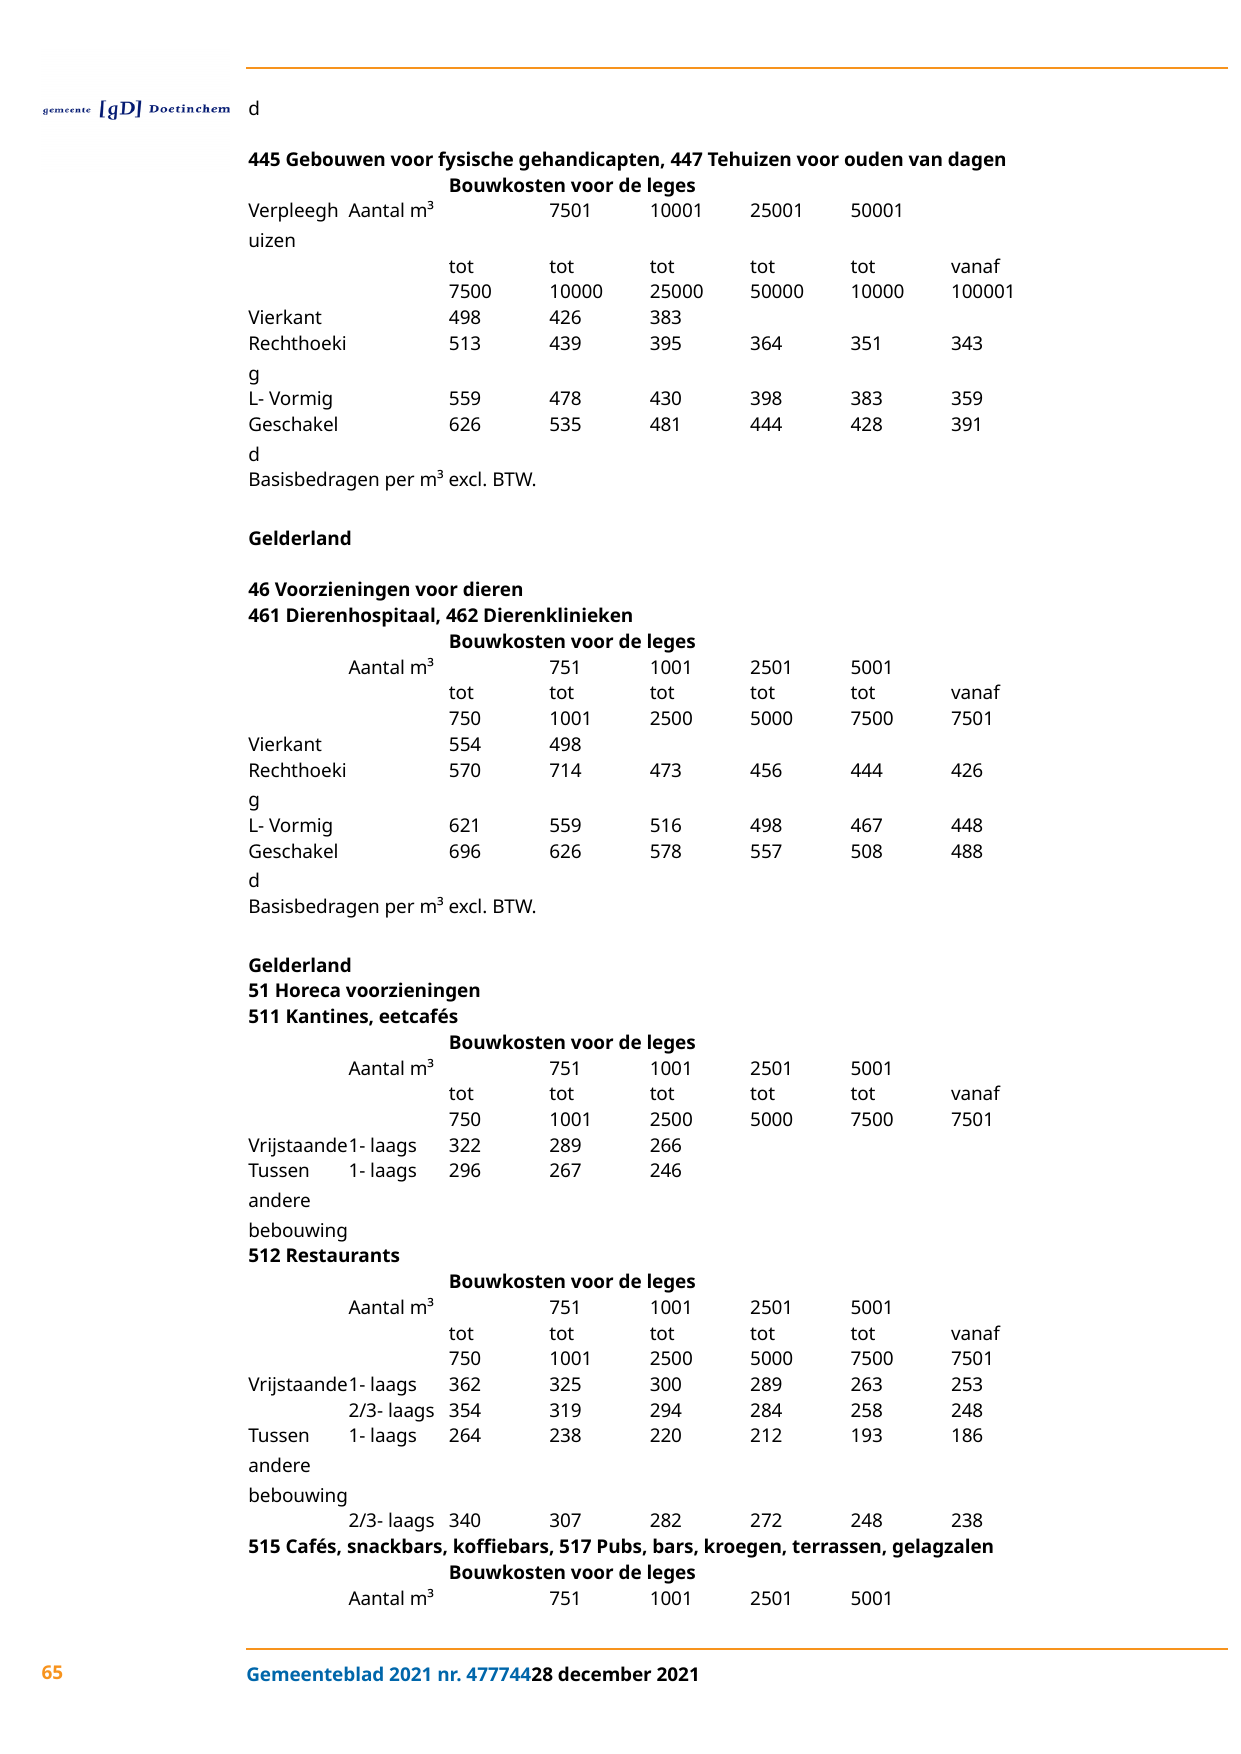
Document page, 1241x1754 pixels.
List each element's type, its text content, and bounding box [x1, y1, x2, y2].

table_cell d [248, 95, 348, 121]
picture [41, 47, 231, 172]
table_cell 559 [549, 812, 649, 838]
table_cell [1051, 1003, 1152, 1029]
table_cell [248, 279, 348, 304]
table_cell 10001 [650, 198, 750, 253]
table_cell 263 [850, 1371, 951, 1397]
table_cell Bouwkosten voor de leges [449, 1559, 1051, 1585]
table_cell 456 [750, 757, 850, 812]
table_cell [1051, 1106, 1152, 1132]
table_cell tot [449, 1080, 549, 1106]
table_cell vanaf [951, 680, 1051, 705]
table_cell 248 [850, 1508, 951, 1533]
table_cell [850, 1132, 951, 1158]
table_cell [1051, 95, 1152, 121]
table_cell 7501 [951, 1106, 1051, 1132]
table_cell [1051, 893, 1152, 919]
table_cell 351 [850, 330, 951, 386]
table_cell 300 [650, 1371, 750, 1397]
table_cell 264 [449, 1423, 549, 1507]
table_cell tot [750, 253, 850, 279]
table_cell [1051, 603, 1152, 628]
table_cell tot [650, 1320, 750, 1345]
table_cell 248 [951, 1397, 1051, 1423]
table_cell 1- laags [348, 1158, 449, 1242]
table_cell 25000 [650, 279, 750, 304]
table_cell [1051, 1055, 1152, 1080]
table_cell [348, 838, 449, 893]
table_cell [1051, 628, 1152, 654]
table_cell 5000 [750, 705, 850, 731]
table_cell 570 [449, 757, 549, 812]
table_cell 100001 [951, 279, 1051, 304]
table_cell [248, 1106, 348, 1132]
table_cell 696 [449, 838, 549, 893]
table_cell [248, 172, 348, 198]
table_cell [951, 731, 1051, 757]
table_cell 2500 [650, 705, 750, 731]
table_cell [248, 1268, 348, 1294]
table_cell Bouwkosten voor de leges [449, 628, 1051, 654]
table_cell 359 [951, 386, 1051, 411]
table_cell 445 Gebouwen voor fysische gehandicapten, 447 Tehuizen voor ouden van dagen [248, 146, 1051, 172]
table_cell 7501 [951, 1345, 1051, 1371]
table_cell [1051, 121, 1152, 146]
table_cell Bouwkosten voor de leges [449, 172, 1051, 198]
table_cell 362 [449, 1371, 549, 1397]
table_cell [248, 1294, 348, 1320]
table_cell [850, 95, 951, 121]
table_cell tot [549, 253, 649, 279]
table_cell Vierkant [248, 305, 348, 330]
table_cell 1- laags [348, 1371, 449, 1397]
table_cell 322 [449, 1132, 549, 1158]
table_cell 478 [549, 386, 649, 411]
table_cell 2500 [650, 1106, 750, 1132]
table_cell [1051, 1320, 1152, 1345]
table_cell 1001 [650, 1294, 750, 1320]
table_cell [348, 121, 449, 146]
table_cell [1051, 305, 1152, 330]
table_cell 5001 [850, 1585, 951, 1610]
table_cell tot [850, 253, 951, 279]
table_cell [850, 731, 951, 757]
table_cell [248, 121, 348, 146]
table_cell [1051, 838, 1152, 893]
table_cell 325 [549, 1371, 649, 1397]
table_cell Vrijstaande [248, 1132, 348, 1158]
table_cell [348, 305, 449, 330]
table_cell 238 [951, 1508, 1051, 1533]
table_cell [650, 95, 750, 121]
table_cell [650, 731, 750, 757]
table_header Gelderland [248, 952, 1051, 977]
table_cell 289 [549, 1132, 649, 1158]
table_cell 1- laags [348, 1423, 449, 1507]
table_cell [248, 253, 348, 279]
table_cell 511 Kantines, eetcafés [248, 1003, 1051, 1029]
table_cell [1051, 1243, 1152, 1268]
table_cell [850, 1158, 951, 1242]
table_cell Bouwkosten voor de leges [449, 1029, 1051, 1055]
table_cell [750, 305, 850, 330]
table_header [1051, 952, 1152, 977]
table_cell Vrijstaande [248, 1371, 348, 1397]
table_cell tot [449, 253, 549, 279]
table_cell [348, 628, 449, 654]
table_cell 383 [850, 386, 951, 411]
table_cell [449, 654, 549, 679]
table_cell [248, 1055, 348, 1080]
table_cell [348, 279, 449, 304]
table_cell 428 [850, 411, 951, 467]
table_cell 267 [549, 1158, 649, 1242]
table_cell 354 [449, 1397, 549, 1423]
table_cell tot [750, 1320, 850, 1345]
table_cell 5000 [750, 1106, 850, 1132]
table_cell [348, 1268, 449, 1294]
table_cell [1051, 330, 1152, 386]
table_cell 391 [951, 411, 1051, 467]
table_cell [1051, 1345, 1152, 1371]
table_cell [1051, 1397, 1152, 1423]
table_cell [1051, 1029, 1152, 1055]
table_cell 626 [549, 838, 649, 893]
table_cell tot [650, 253, 750, 279]
table_cell 340 [449, 1508, 549, 1533]
table_cell tot [750, 680, 850, 705]
table_cell [951, 121, 1051, 146]
table_cell [1051, 1158, 1152, 1242]
table_cell 2501 [750, 1585, 850, 1610]
table_cell 294 [650, 1397, 750, 1423]
table_cell [449, 198, 549, 253]
table_cell [750, 1132, 850, 1158]
table_cell [248, 551, 348, 577]
table_cell [549, 121, 649, 146]
table_cell 430 [650, 386, 750, 411]
table_cell Aantal m³ [348, 1294, 449, 1320]
table_cell [348, 551, 449, 577]
table_cell 750 [449, 1106, 549, 1132]
table_cell [1051, 654, 1152, 679]
table_cell Aantal m³ [348, 1585, 449, 1610]
table_cell 751 [549, 1294, 649, 1320]
table_cell 284 [750, 1397, 850, 1423]
table_cell [1051, 198, 1152, 253]
table_cell 2500 [650, 1345, 750, 1371]
table_cell [248, 1080, 348, 1106]
table_cell [348, 1559, 449, 1585]
table_cell [1051, 577, 1152, 602]
table_cell 5001 [850, 1055, 951, 1080]
table_cell Aantal m³ [348, 654, 449, 679]
table_cell [750, 551, 850, 577]
table_cell [850, 305, 951, 330]
table_cell 461 Dierenhospitaal, 462 Dierenklinieken [248, 603, 1051, 628]
table_cell Tussen andere bebouwing [248, 1423, 348, 1507]
table_cell [1051, 1080, 1152, 1106]
table_cell Aantal m³ [348, 1055, 449, 1080]
table_cell 750 [449, 705, 549, 731]
table_cell 5000 [750, 1345, 850, 1371]
table_cell 515 Cafés, snackbars, koffiebars, 517 Pubs, bars, kroegen, terrassen, gelagzalen [248, 1533, 1051, 1559]
table_cell 488 [951, 838, 1051, 893]
table_cell 512 Restaurants [248, 1243, 1051, 1268]
table_cell 395 [650, 330, 750, 386]
table_cell [248, 705, 348, 731]
table_cell tot [549, 1080, 649, 1106]
table_cell [348, 757, 449, 812]
table_cell [348, 731, 449, 757]
table_cell 467 [850, 812, 951, 838]
table_cell 272 [750, 1508, 850, 1533]
table_cell [449, 1055, 549, 1080]
table_cell [248, 1345, 348, 1371]
table_cell 559 [449, 386, 549, 411]
table_cell [951, 551, 1051, 577]
table_cell 307 [549, 1508, 649, 1533]
table_cell tot [850, 1080, 951, 1106]
table_cell [1051, 1132, 1152, 1158]
table_cell [1051, 172, 1152, 198]
table_cell [951, 1132, 1051, 1158]
table_cell [951, 1158, 1051, 1242]
table_cell tot [449, 680, 549, 705]
table_cell [449, 551, 549, 577]
table_cell 750 [449, 1345, 549, 1371]
table_cell [1051, 1533, 1152, 1559]
table_cell 751 [549, 1585, 649, 1610]
table_cell 554 [449, 731, 549, 757]
table_cell Rechthoekig [248, 330, 348, 386]
table_cell 626 [449, 411, 549, 467]
table_cell 1001 [549, 1106, 649, 1132]
table_cell [1051, 705, 1152, 731]
table_cell [951, 1294, 1051, 1320]
table_cell 513 [449, 330, 549, 386]
table_cell 296 [449, 1158, 549, 1242]
table_cell [348, 386, 449, 411]
table_cell [248, 1029, 348, 1055]
table_cell 578 [650, 838, 750, 893]
table_cell [650, 121, 750, 146]
table_cell [348, 680, 449, 705]
table_cell 473 [650, 757, 750, 812]
table_cell vanaf [951, 1080, 1051, 1106]
table_cell 7500 [850, 1106, 951, 1132]
table_cell 444 [850, 757, 951, 812]
table_cell 498 [449, 305, 549, 330]
table_cell tot [549, 680, 649, 705]
table_cell 426 [951, 757, 1051, 812]
table_cell [1051, 1508, 1152, 1533]
table_cell 714 [549, 757, 649, 812]
table_cell vanaf [951, 253, 1051, 279]
table_cell [951, 305, 1051, 330]
table_cell 220 [650, 1423, 750, 1507]
table_cell [549, 95, 649, 121]
table_cell 5001 [850, 654, 951, 679]
table_cell [348, 1320, 449, 1345]
table_cell [248, 1559, 348, 1585]
table_cell 2501 [750, 1055, 850, 1080]
table_cell [1051, 411, 1152, 467]
table_cell [348, 1080, 449, 1106]
table_cell [449, 95, 549, 121]
table_cell 751 [549, 1055, 649, 1080]
table_cell 1001 [650, 1055, 750, 1080]
table_cell [951, 1585, 1051, 1610]
table_cell [1051, 467, 1152, 492]
table_cell Tussen andere bebouwing [248, 1158, 348, 1242]
table_cell tot [850, 680, 951, 705]
table_cell [1051, 1559, 1152, 1585]
table_cell 7501 [951, 705, 1051, 731]
table_cell [348, 411, 449, 467]
table_cell 1001 [549, 705, 649, 731]
table_cell [449, 1585, 549, 1610]
table_cell tot [650, 1080, 750, 1106]
table_cell Basisbedragen per m³ excl. BTW. [248, 467, 1051, 492]
table_cell 10000 [549, 279, 649, 304]
table_cell [1051, 1268, 1152, 1294]
table_cell 508 [850, 838, 951, 893]
table_cell [1051, 279, 1152, 304]
table_cell L- Vormig [248, 386, 348, 411]
table_cell [650, 551, 750, 577]
table_cell [951, 95, 1051, 121]
table_cell [750, 731, 850, 757]
table_cell 266 [650, 1132, 750, 1158]
table_cell 7500 [850, 705, 951, 731]
table_cell [1051, 680, 1152, 705]
table_cell 46 Voorzieningen voor dieren [248, 577, 1051, 602]
table_cell 253 [951, 1371, 1051, 1397]
table_cell [750, 1158, 850, 1242]
table_cell 7500 [850, 1345, 951, 1371]
table_cell [1051, 757, 1152, 812]
table_cell 193 [850, 1423, 951, 1507]
table_cell 289 [750, 1371, 850, 1397]
table_cell [750, 95, 850, 121]
table_cell [248, 1508, 348, 1533]
table_cell [1051, 386, 1152, 411]
table_cell 282 [650, 1508, 750, 1533]
table_cell [248, 680, 348, 705]
table_cell Geschakeld [248, 411, 348, 467]
table_cell [951, 198, 1051, 253]
table_cell 186 [951, 1423, 1051, 1507]
table_cell 426 [549, 305, 649, 330]
table_cell 25001 [750, 198, 850, 253]
table_cell tot [549, 1320, 649, 1345]
table_cell [248, 1320, 348, 1345]
table_cell [951, 1055, 1051, 1080]
table_cell [348, 95, 449, 121]
table_cell [1051, 1294, 1152, 1320]
table_cell 7500 [449, 279, 549, 304]
table_cell Rechthoekig [248, 757, 348, 812]
table_cell Geschakeld [248, 838, 348, 893]
table_cell Verpleeghuizen [248, 198, 348, 253]
table_cell 258 [850, 1397, 951, 1423]
table_cell vanaf [951, 1320, 1051, 1345]
table_cell [348, 253, 449, 279]
table_cell [1051, 146, 1152, 172]
table_cell [951, 654, 1051, 679]
table_cell 2/3- laags [348, 1397, 449, 1423]
table_cell 383 [650, 305, 750, 330]
table_cell [1051, 551, 1152, 577]
table_cell tot [650, 680, 750, 705]
table_cell 1001 [549, 1345, 649, 1371]
table_cell [348, 330, 449, 386]
table_cell Bouwkosten voor de leges [449, 1268, 1051, 1294]
table_cell [248, 628, 348, 654]
table_cell [348, 705, 449, 731]
table_cell 364 [750, 330, 850, 386]
table_cell tot [850, 1320, 951, 1345]
table_cell tot [750, 1080, 850, 1106]
table_cell [348, 1345, 449, 1371]
table_cell 481 [650, 411, 750, 467]
table_cell [850, 121, 951, 146]
table_cell 246 [650, 1158, 750, 1242]
table_cell [449, 1294, 549, 1320]
table_cell 1001 [650, 1585, 750, 1610]
table_cell [348, 812, 449, 838]
table_cell 2501 [750, 1294, 850, 1320]
table_cell [549, 551, 649, 577]
table_cell 557 [750, 838, 850, 893]
table_cell 448 [951, 812, 1051, 838]
table_cell [248, 1397, 348, 1423]
table_cell [1051, 1585, 1152, 1610]
table_cell Basisbedragen per m³ excl. BTW. [248, 893, 1051, 919]
table_cell [1051, 812, 1152, 838]
table_cell [348, 1029, 449, 1055]
table_cell L- Vormig [248, 812, 348, 838]
table_cell 212 [750, 1423, 850, 1507]
table_cell 7501 [549, 198, 649, 253]
table_cell 50000 [750, 279, 850, 304]
table_cell [1051, 978, 1152, 1003]
table_cell 1001 [650, 654, 750, 679]
table_cell 238 [549, 1423, 649, 1507]
table_cell [1051, 731, 1152, 757]
table_cell [1051, 253, 1152, 279]
table_header Gelderland [248, 525, 1051, 551]
table_cell 1- laags [348, 1132, 449, 1158]
table_cell 2501 [750, 654, 850, 679]
table_cell 51 Horeca voorzieningen [248, 978, 1051, 1003]
table_cell 498 [750, 812, 850, 838]
table_cell Vierkant [248, 731, 348, 757]
table_cell 2/3- laags [348, 1508, 449, 1533]
table_cell [1051, 1371, 1152, 1397]
table_cell Aantal m³ [348, 198, 449, 253]
table_cell [348, 172, 449, 198]
table_cell 535 [549, 411, 649, 467]
table_cell 498 [549, 731, 649, 757]
table_cell [1051, 1423, 1152, 1507]
table_cell 5001 [850, 1294, 951, 1320]
table_header [1051, 525, 1152, 551]
table_cell 398 [750, 386, 850, 411]
table_cell [348, 1106, 449, 1132]
table_cell 439 [549, 330, 649, 386]
table_cell [248, 1585, 348, 1610]
table_cell 516 [650, 812, 750, 838]
table_cell 621 [449, 812, 549, 838]
table_cell tot [449, 1320, 549, 1345]
table_cell 319 [549, 1397, 649, 1423]
table_cell 10000 [850, 279, 951, 304]
table_cell [449, 121, 549, 146]
table_cell 751 [549, 654, 649, 679]
table_cell [850, 551, 951, 577]
table_cell [248, 654, 348, 679]
table_cell 343 [951, 330, 1051, 386]
table_cell [750, 121, 850, 146]
table_cell 50001 [850, 198, 951, 253]
table_cell 444 [750, 411, 850, 467]
